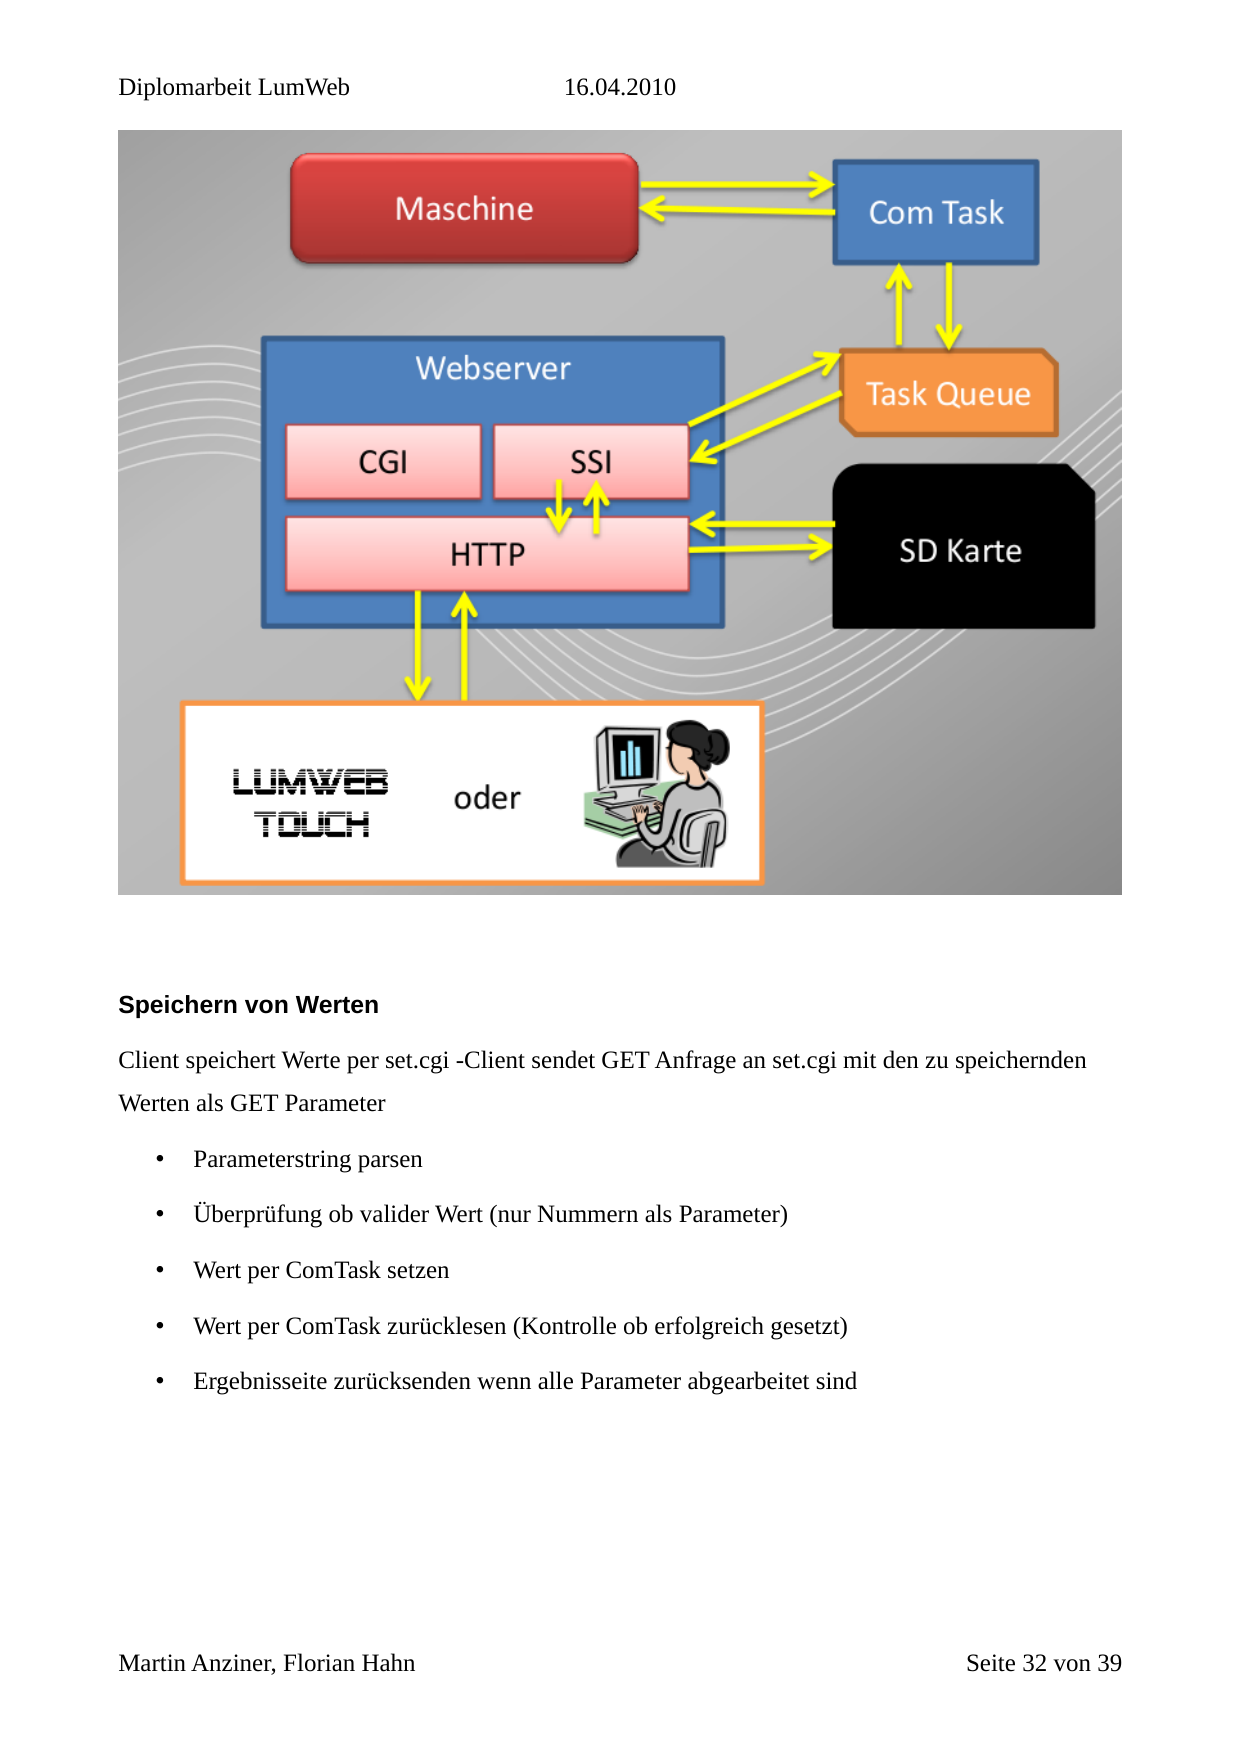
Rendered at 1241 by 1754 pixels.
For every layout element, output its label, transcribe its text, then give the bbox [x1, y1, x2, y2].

list Wert per ComTask zurücklesen (Kontrolle ob erfolgreich gesetzt) [156, 1311, 1122, 1339]
list Wert per ComTask setzen [156, 1255, 1122, 1284]
subtitle Speichern von Werten [118, 990, 1122, 1018]
list Überprüfung ob valider Wert (nur Nummern als Parameter) [156, 1199, 1122, 1228]
list Ergebnisseite zurücksenden wenn alle Parameter abgearbeitet sind [156, 1366, 1122, 1395]
picture [118, 130, 1122, 895]
list Parameterstring parsen [156, 1144, 1122, 1173]
text Client speichert Werte per set.cgi -Client sendet GET Anfrage an set.cgi mit den zu speichernden Werten als GET Parameter [118, 1045, 1122, 1117]
